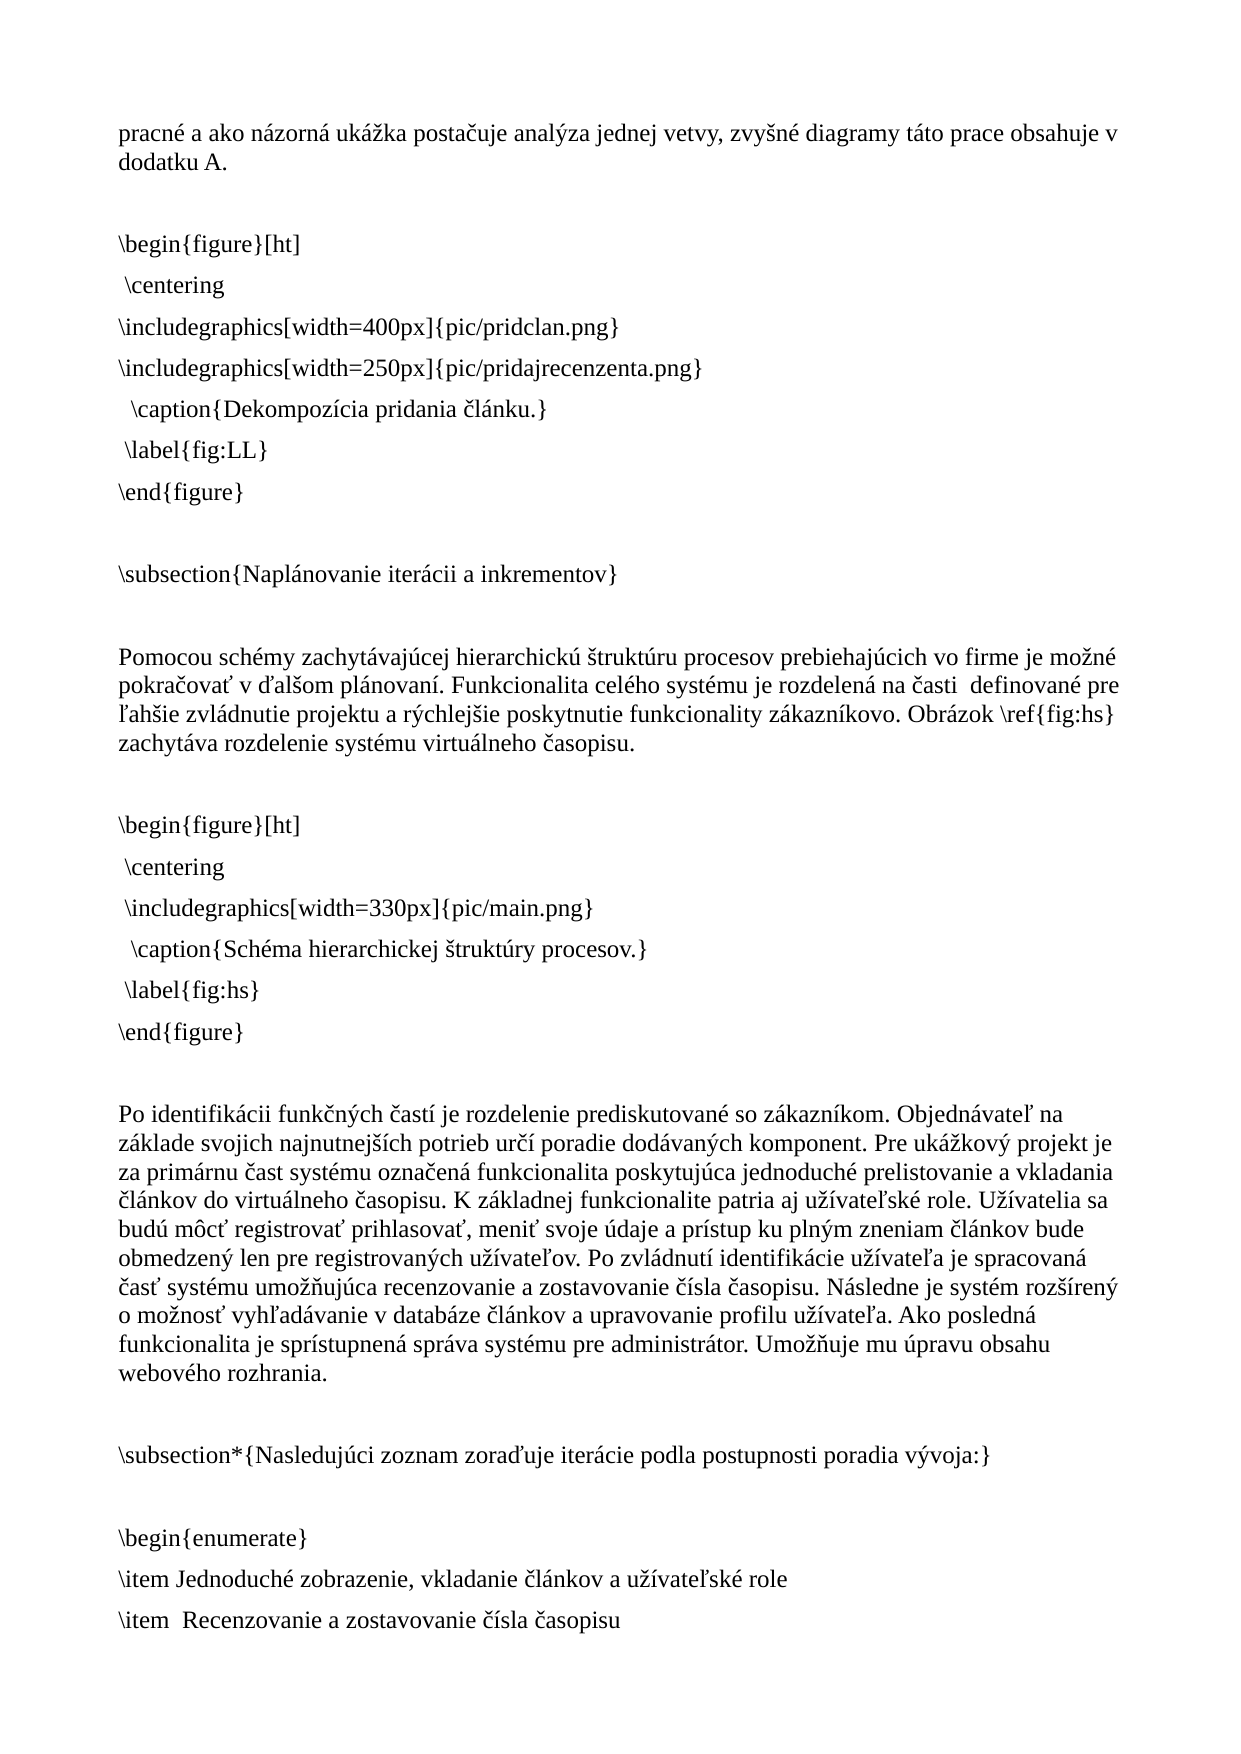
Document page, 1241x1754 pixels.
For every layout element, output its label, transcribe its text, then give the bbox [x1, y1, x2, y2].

text \begin{figure}[ht] [118, 229, 1122, 258]
text \item Recenzovanie a zostavovanie čísla časopisu [118, 1606, 1122, 1634]
text \label{fig:LL} [118, 436, 1122, 464]
text Pomocou schémy zachytávajúcej hierarchickú štruktúru procesov prebiehajúcich vo firme je možné pokračovať v ďalšom plánovaní. Funkcionalita celého systému je rozdelená na časti definované pre ľahšie zvládnutie projektu a rýchlejšie poskytnutie funkcionality zákazníkovo. Obrázok \ref{fig:hs} zachytáva rozdelenie systému virtuálneho časopisu. [118, 642, 1122, 757]
text Po identifikácii funkčných častí je rozdelenie prediskutované so zákazníkom. Objednávateľ na základe svojich najnutnejších potrieb určí poradie dodávaných komponent. Pre ukážkový projekt je za primárnu čast systému označená funkcionalita poskytujúca jednoduché prelistovanie a vkladania článkov do virtuálneho časopisu. K základnej funkcionalite patria aj užívateľské role. Užívatelia sa budú môcť registrovať prihlasovať, meniť svoje údaje a prístup ku plným zneniam článkov bude obmedzený len pre registrovaných užívateľov. Po zvládnutí identifikácie užívateľa je spracovaná časť systému umožňujúca recenzovanie a zostavovanie čísla časopisu. Následne je systém rozšírený o možnosť vyhľadávanie v databáze článkov a upravovanie profilu užívateľa. Ako posledná funkcionalita je sprístupnená správa systému pre administrátor. Umožňuje mu úpravu obsahu webového rozhrania. [118, 1099, 1122, 1387]
text \end{figure} [118, 477, 1122, 506]
text \label{fig:hs} [118, 976, 1122, 1004]
text \item Jednoduché zobrazenie, vkladanie článkov a užívateľské role [118, 1564, 1122, 1593]
text \begin{enumerate} [118, 1523, 1122, 1552]
text \includegraphics[width=250px]{pic/pridajrecenzenta.png} [118, 353, 1122, 382]
text \subsection{Naplánovanie iterácii a inkrementov} [118, 559, 1122, 588]
text \caption{Dekompozícia pridania článku.} [118, 394, 1122, 423]
text \caption{Schéma hierarchickej štruktúry procesov.} [118, 934, 1122, 963]
text \end{figure} [118, 1017, 1122, 1046]
text pracné a ako názorná ukážka postačuje analýza jednej vetvy, zvyšné diagramy táto prace obsahuje v dodatku A. [118, 118, 1122, 176]
text \subsection*{Nasledujúci zoznam zoraďuje iterácie podla postupnosti poradia vývoja:} [118, 1441, 1122, 1469]
text \begin{figure}[ht] [118, 811, 1122, 839]
text \centering [118, 271, 1122, 299]
text \centering [118, 852, 1122, 881]
text \includegraphics[width=400px]{pic/pridclan.png} [118, 312, 1122, 341]
text \includegraphics[width=330px]{pic/main.png} [118, 893, 1122, 922]
